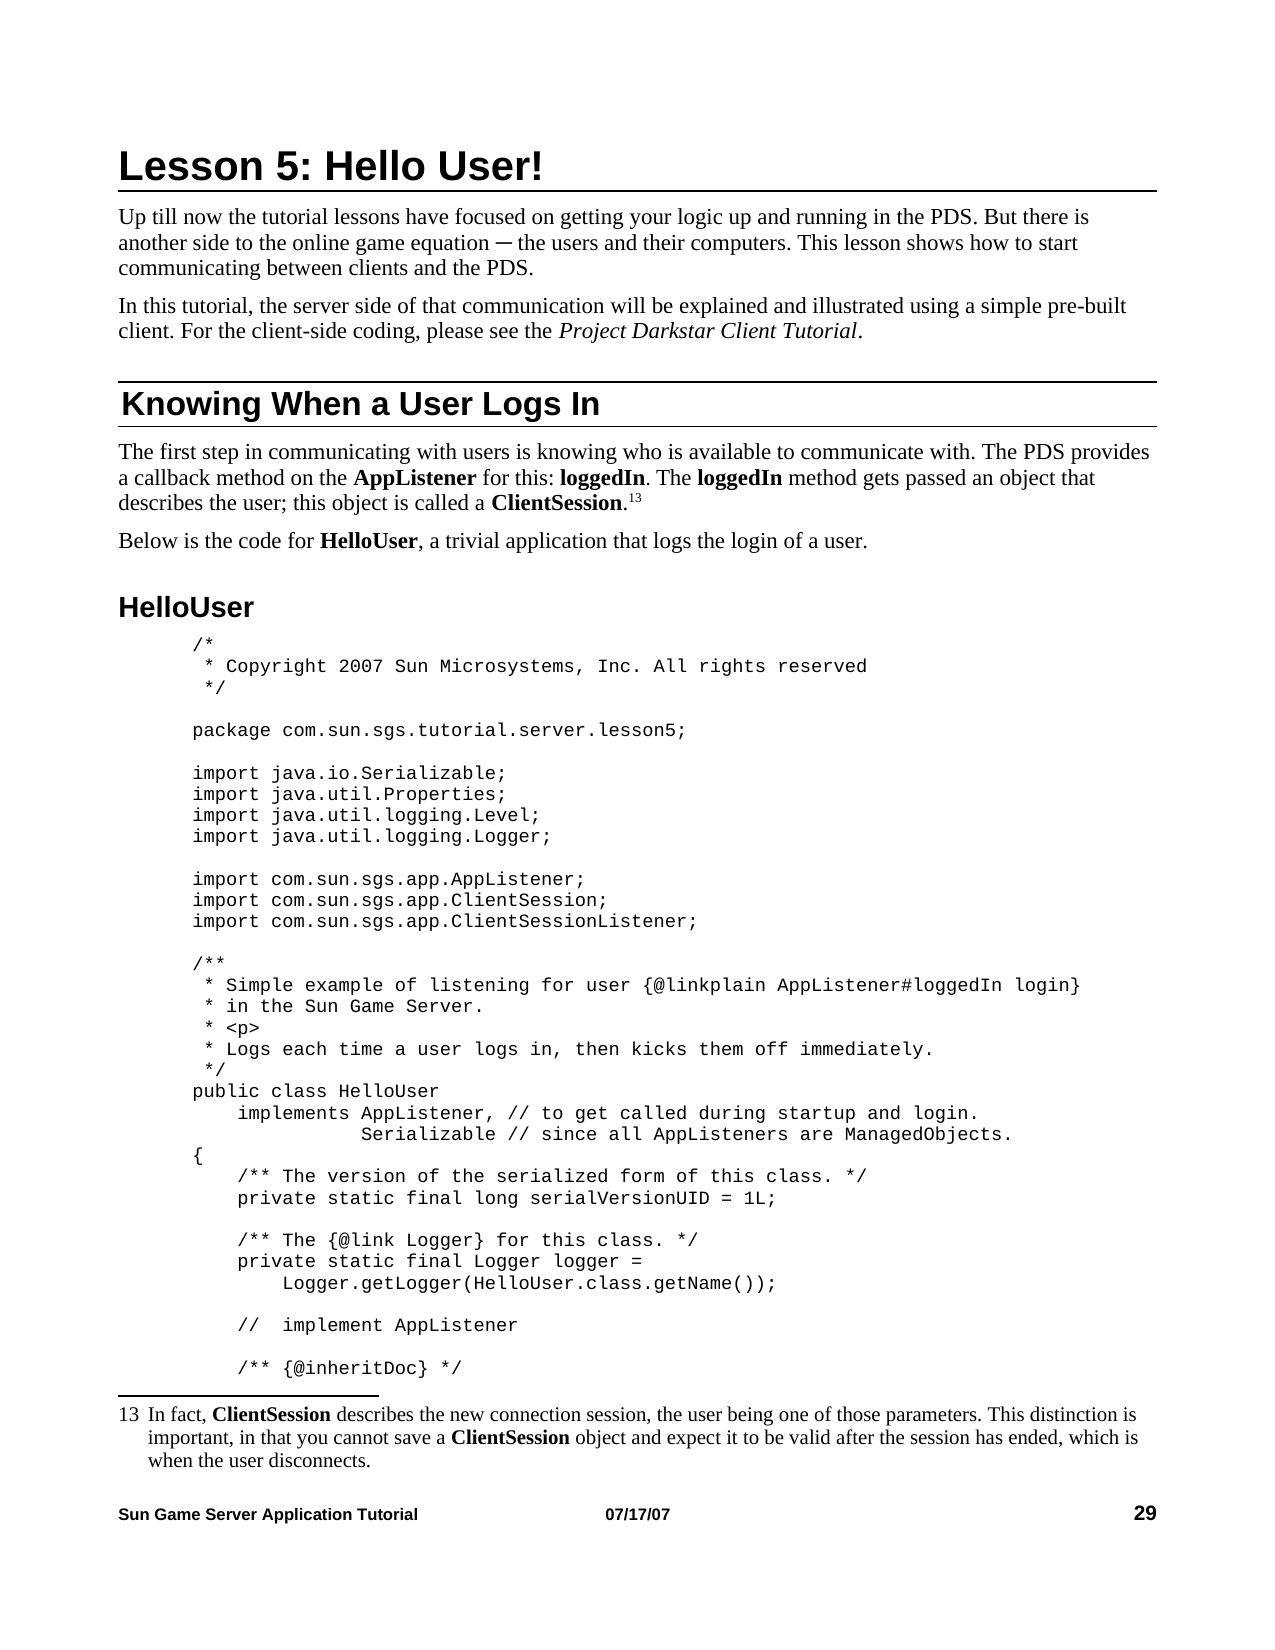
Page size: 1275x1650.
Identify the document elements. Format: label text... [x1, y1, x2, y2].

text Below is the code for HelloUser, a trivial application that logs the login of a user. [118, 528, 1157, 553]
subtitle HelloUser [118, 591, 1157, 623]
subtitle Knowing When a User Logs In [118, 383, 1157, 426]
text /* * Copyright 2007 Sun Microsystems, Inc. All rights reserved */ package com.sun.sgs.tutorial.server.lesson5; import java.io.Serializable; import java.util.Properties; import java.util.logging.Level; import java.util.logging.Logger; import com.sun.sgs.app.AppListener; import com.sun.sgs.app.ClientSession; import com.sun.sgs.app.ClientSessionListener; /** * Simple example of listening for user {@linkplain AppListener#loggedIn login} * in the Sun Game Server. * <p> * Logs each time a user logs in, then kicks them off immediately. */ public class HelloUser implements AppListener, // to get called during startup and login. Serializable // since all AppListeners are ManagedObjects. { /** The version of the serialized form of this class. */ private static final long serialVersionUID = 1L; /** The {@link Logger} for this class. */ private static final Logger logger = Logger.getLogger(HelloUser.class.getName()); // implement AppListener /** {@inheritDoc} */ [192, 636, 1098, 1380]
text In fact, ClientSession describes the new connection session, the user being one of those parameters. This distinction is important, in that you cannot save a ClientSession object and expect it to be valid after the session has ended, which is when the user disconnects. [118, 1402, 1157, 1472]
subtitle Lesson 5: Hello User! [118, 143, 1157, 190]
text The first step in communicating with users is knowing who is available to communicate with. The PDS provides a callback method on the AppListener for this: loggedIn. The loggedIn method gets passed an object that describes the user; this object is called a ClientSession. [118, 439, 1157, 516]
text Up till now the tutorial lessons have focused on getting your logic up and running in the PDS. But there is another side to the online game equation ─ the users and their computers. This lesson shows how to start communicating between clients and the PDS. [118, 204, 1157, 281]
text In this tutorial, the server side of that communication will be explained and illustrated using a simple pre-built client. For the client-side coding, please see the Project Darkstar Client Tutorial. [118, 293, 1157, 344]
